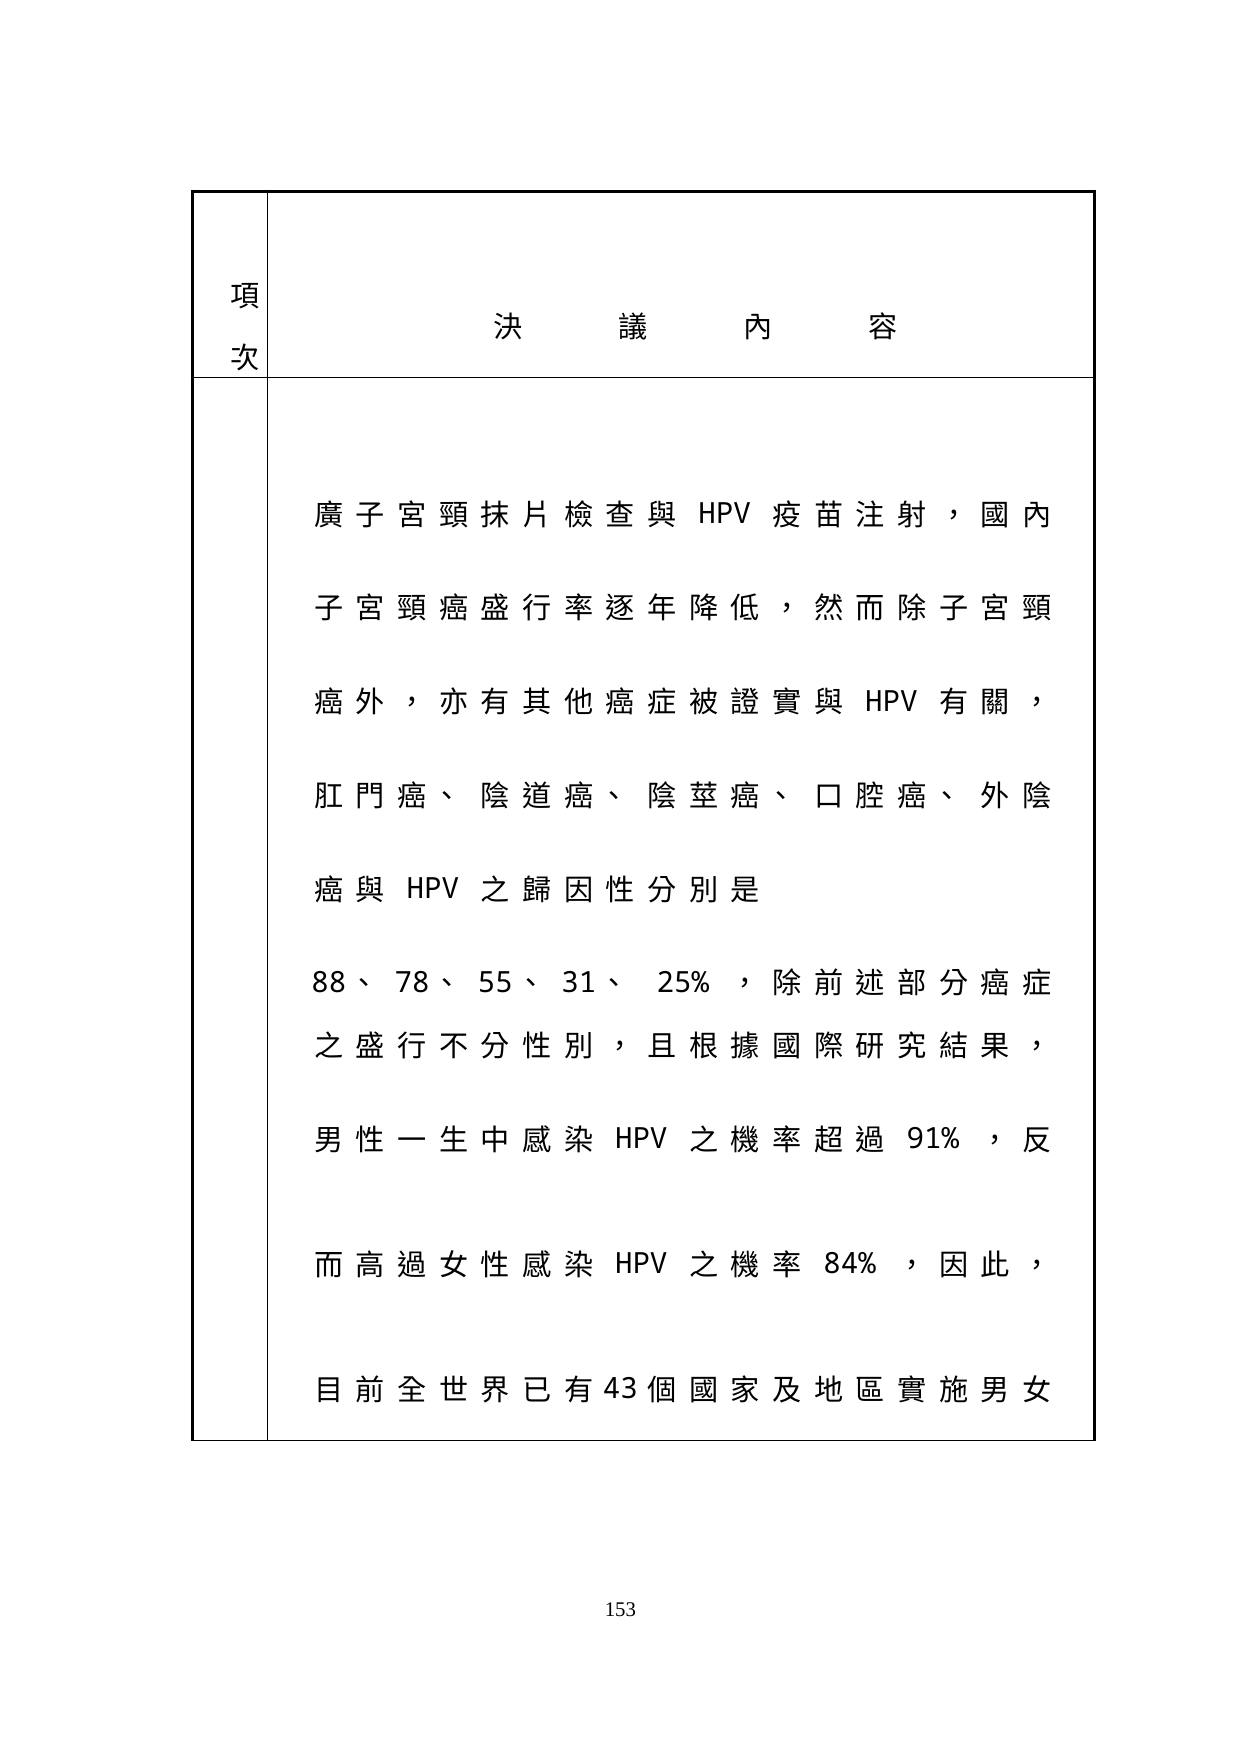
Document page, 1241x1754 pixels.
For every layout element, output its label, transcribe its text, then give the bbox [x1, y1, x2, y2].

table_cell 廣子宮頸抹片檢查與HPV疫苗注射，國內子宮頸癌盛行率逐年降低，然而除子宮頸癌外，亦有其他癌症被證實與HPV有關，肛門癌、陰道癌、陰莖癌、口腔癌、外陰癌與HPV之歸因性分別是88、78、55、31、25%，除前述部分癌症之盛行不分性別，且根據國際研究結果，男性一生中感染HPV之機率超過91%，反而高過女性感染HPV之機率84%，因此，目前全世界已有43個國家及地區實施男女 [268, 378, 1093, 1439]
table_cell [194, 378, 267, 1439]
table_header 決 議 內 容 [268, 193, 1093, 377]
table_header 項次 [194, 193, 267, 377]
